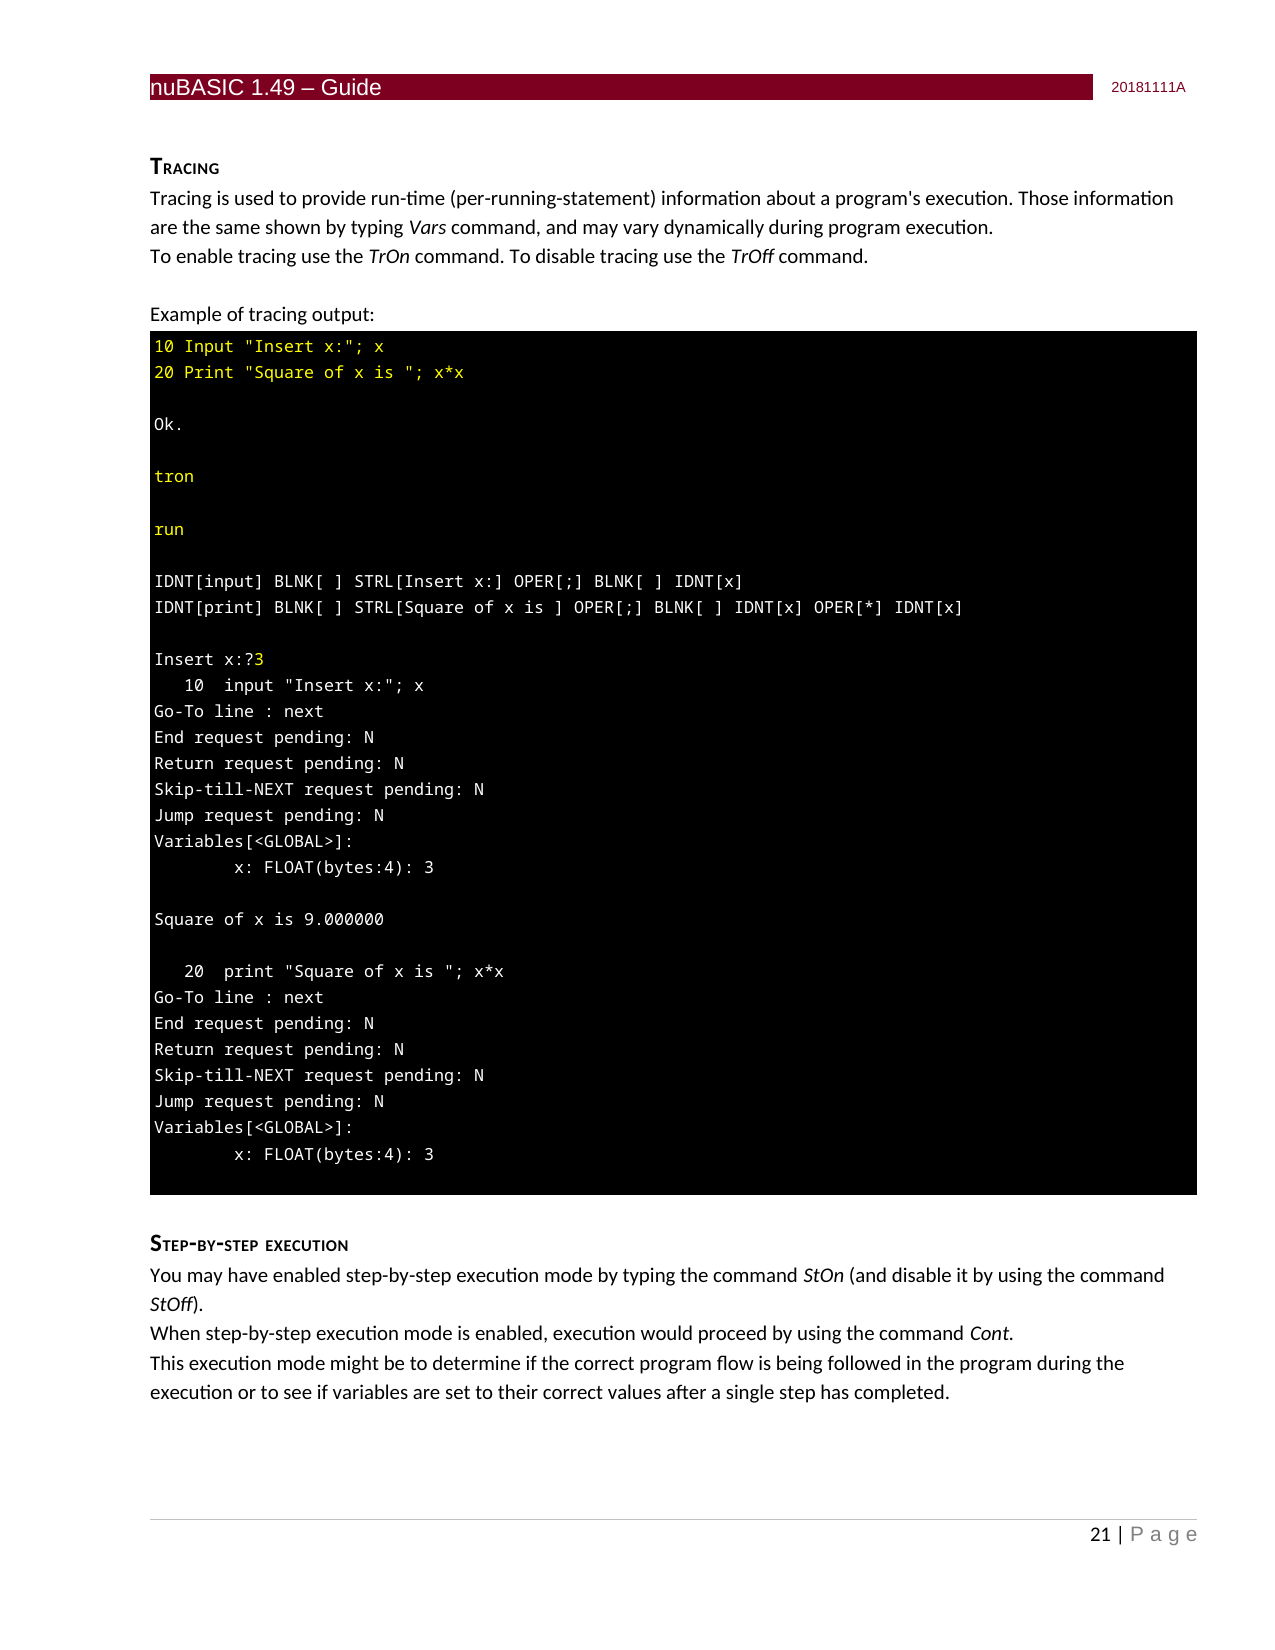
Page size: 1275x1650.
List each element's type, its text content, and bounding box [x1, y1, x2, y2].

list 10 Input "Insert x:"; x [151, 332, 1196, 357]
list End request pending: N [151, 721, 1196, 747]
list 20 Print "Square of x is "; x*x [151, 357, 1196, 383]
text You may have enabled step-by-step execution mode by typing the command StOn (and disable it by using the command StOff). [150, 1262, 1197, 1317]
text Example of tracing output: [150, 302, 1197, 327]
list Variables[<GLOBAL>]: [151, 1112, 1196, 1138]
text This execution mode might be to determine if the correct program flow is being followed in the program during the execution or to see if variables are set to their correct values after a single step has completed. [150, 1350, 1197, 1404]
list IDNT[print] BLNK[ ] STRL[Square of x is ] OPER[;] BLNK[ ] IDNT[x] OPER[*] IDNT[x] [151, 591, 1196, 617]
list End request pending: N [151, 1008, 1196, 1034]
list x: FLOAT(bytes:4): 3 [151, 1138, 1196, 1164]
list Variables[<GLOBAL>]: [151, 826, 1196, 852]
list Ok. [151, 409, 1196, 435]
list Return request pending: N [151, 1034, 1196, 1060]
list 10 input "Insert x:"; x [151, 669, 1196, 695]
list tron [151, 461, 1196, 487]
list Jump request pending: N [151, 1086, 1196, 1112]
text When step-by-step execution mode is enabled, execution would proceed by using the command Cont. [150, 1321, 1197, 1346]
list Jump request pending: N [151, 799, 1196, 826]
list x: FLOAT(bytes:4): 3 [151, 852, 1196, 878]
list IDNT[input] BLNK[ ] STRL[Insert x:] OPER[;] BLNK[ ] IDNT[x] [151, 565, 1196, 591]
text Tracing is used to provide run-time (per-running-statement) information about a program's execution. Those information are the same shown by typing Vars command, and may vary dynamically during program execution. [150, 185, 1197, 239]
list Return request pending: N [151, 747, 1196, 773]
list run [151, 513, 1196, 539]
list Go-To line : next [151, 982, 1196, 1008]
list 20 print "Square of x is "; x*x [151, 956, 1196, 982]
text To enable tracing use the TrOn command. To disable tracing use the TrOff command. [150, 243, 1197, 269]
list Skip-till-NEXT request pending: N [151, 1060, 1196, 1086]
subtitle Step-by-step execution [150, 1227, 1197, 1258]
subtitle Tracing [150, 150, 1197, 181]
list Go-To line : next [151, 695, 1196, 721]
list Skip-till-NEXT request pending: N [151, 773, 1196, 799]
list Insert x:?3 [151, 643, 1196, 669]
list Square of x is 9.000000 [151, 904, 1196, 930]
